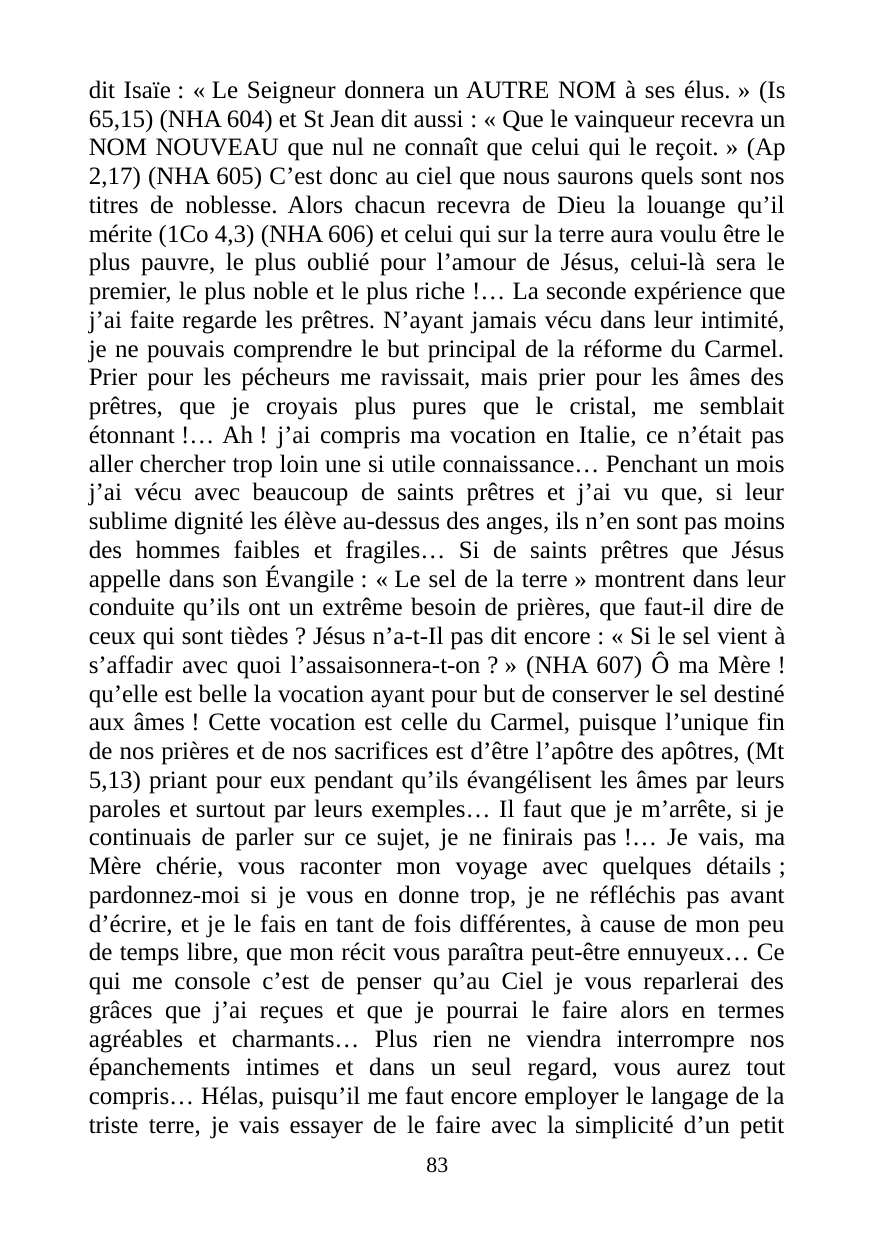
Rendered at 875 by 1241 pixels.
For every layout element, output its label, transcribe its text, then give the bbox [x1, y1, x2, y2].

text dit Isaïe : « Le Seigneur donnera un AUTRE NOM à ses élus. » (Is 65,15) (NHA 604) et St Jean dit aussi : « Que le vainqueur recevra un NOM NOUVEAU que nul ne connaît que celui qui le reçoit. » (Ap 2,17) (NHA 605) C’est donc au ciel que nous saurons quels sont nos titres de noblesse. Alors chacun recevra de Dieu la louange qu’il mérite (1Co 4,3) (NHA 606) et celui qui sur la terre aura voulu être le plus pauvre, le plus oublié pour l’amour de Jésus, celui-là sera le premier, le plus noble et le plus riche !… La seconde expérience que j’ai faite regarde les prêtres. N’ayant jamais vécu dans leur intimité, je ne pouvais comprendre le but principal de la réforme du Carmel. Prier pour les pécheurs me ravissait, mais prier pour les âmes des prêtres, que je croyais plus pures que le cristal, me semblait étonnant !… Ah ! j’ai compris ma vocation en Italie, ce n’était pas aller chercher trop loin une si utile connaissance… Penchant un mois j’ai vécu avec beaucoup de saints prêtres et j’ai vu que, si leur sublime dignité les élève au-dessus des anges, ils n’en sont pas moins des hommes faibles et fragiles… Si de saints prêtres que Jésus appelle dans son Évangile : « Le sel de la terre » montrent dans leur conduite qu’ils ont un extrême besoin de prières, que faut-il dire de ceux qui sont tièdes ? Jésus n’a-t-Il pas dit encore : « Si le sel vient à s’affadir avec quoi l’assaisonnera-t-on ? » (NHA 607) Ô ma Mère ! qu’elle est belle la vocation ayant pour but de conserver le sel destiné aux âmes ! Cette vocation est celle du Carmel, puisque l’unique fin de nos prières et de nos sacrifices est d’être l’apôtre des apôtres, (Mt 5,13) priant pour eux pendant qu’ils évangélisent les âmes par leurs paroles et surtout par leurs exemples… Il faut que je m’arrête, si je continuais de parler sur ce sujet, je ne finirais pas !… Je vais, ma Mère chérie, vous raconter mon voyage avec quelques détails ; pardonnez-moi si je vous en donne trop, je ne réfléchis pas avant d’écrire, et je le fais en tant de fois différentes, à cause de mon peu de temps libre, que mon récit vous paraîtra peut-être ennuyeux… Ce qui me console c’est de penser qu’au Ciel je vous reparlerai des grâces que j’ai reçues et que je pourrai le faire alors en termes agréables et charmants… Plus rien ne viendra interrompre nos épanchements intimes et dans un seul regard, vous aurez tout compris… Hélas, puisqu’il me faut encore employer le langage de la triste terre, je vais essayer de le faire avec la simplicité d’un petit [88, 75, 786, 1139]
